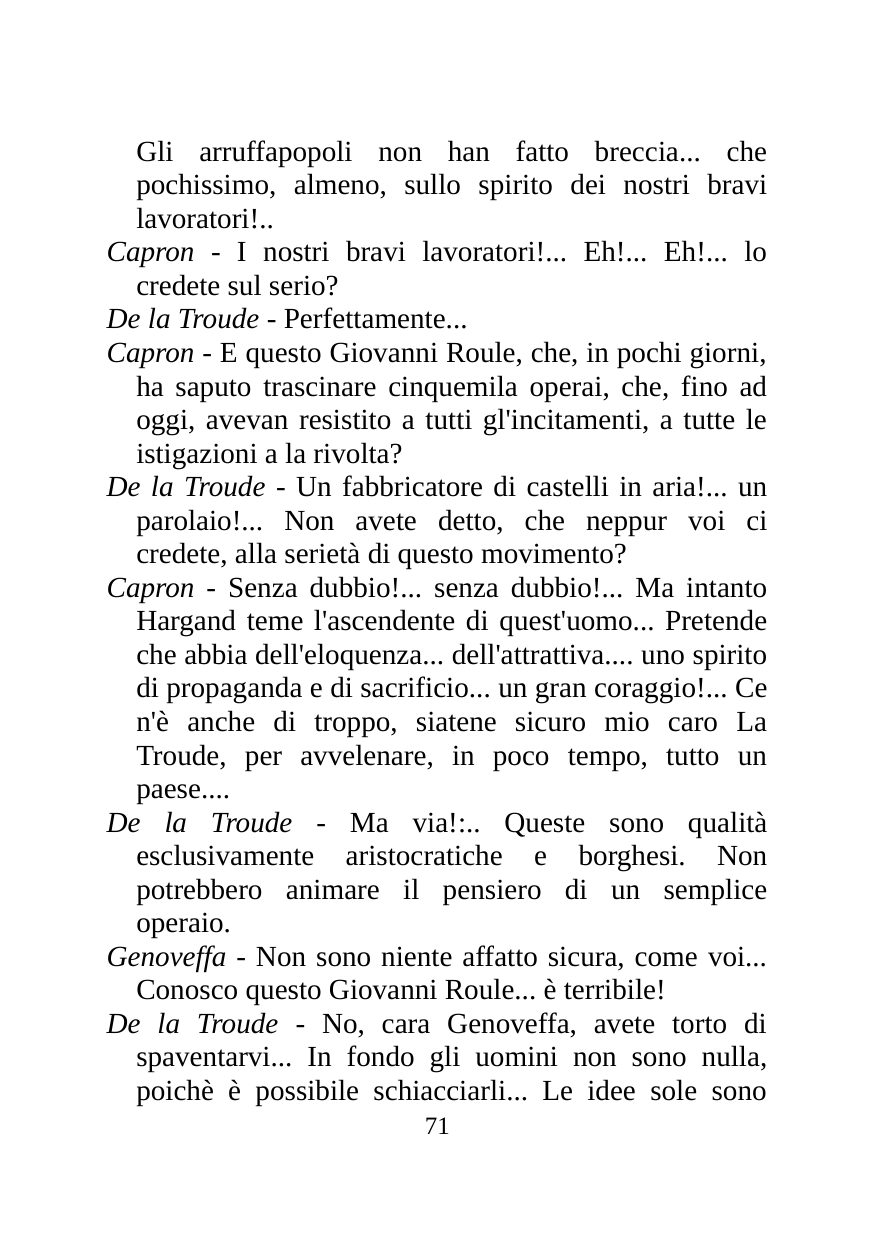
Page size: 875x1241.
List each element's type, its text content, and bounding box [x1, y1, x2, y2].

text Capron - Senza dubbio!... senza dubbio!... Ma intanto Hargand teme l'ascendente di quest'uomo... Pretende che abbia dell'eloquenza... dell'attrattiva.... uno spirito di propaganda e di sacrificio... un gran coraggio!... Ce n'è anche di troppo, siatene sicuro mio caro La Troude, per avvelenare, in poco tempo, tutto un paese.... [106, 570, 768, 805]
text De la Troude - Ma via!:.. Queste sono qualità esclusivamente aristocratiche e borghesi. Non potrebbero animare il pensiero di un semplice operaio. [106, 805, 768, 939]
text Capron - E questo Giovanni Roule, che, in pochi giorni, ha saputo trascinare cinquemila operai, che, fino ad oggi, avevan resistito a tutti gl'incitamenti, a tutte le istigazioni a la rivolta? [106, 335, 768, 469]
text Gli arruffapopoli non han fatto breccia... che pochissimo, almeno, sullo spirito dei nostri bravi lavoratori!.. [106, 134, 768, 234]
text Capron - I nostri bravi lavoratori!... Eh!... Eh!... lo credete sul serio? [106, 234, 768, 302]
text De la Troude - Un fabbricatore di castelli in aria!... un parolaio!... Non avete detto, che neppur voi ci credete, alla serietà di questo movimento? [106, 469, 768, 570]
text Genoveffa - Non sono niente affatto sicura, come voi... Conosco questo Giovanni Roule... è terribile! [106, 939, 768, 1006]
text De la Troude - No, cara Genoveffa, avete torto di spaventarvi... In fondo gli uomini non sono nulla, poichè è possibile schiacciarli... Le idee sole sono [106, 1006, 768, 1107]
text De la Troude - Perfettamente... [106, 302, 768, 335]
